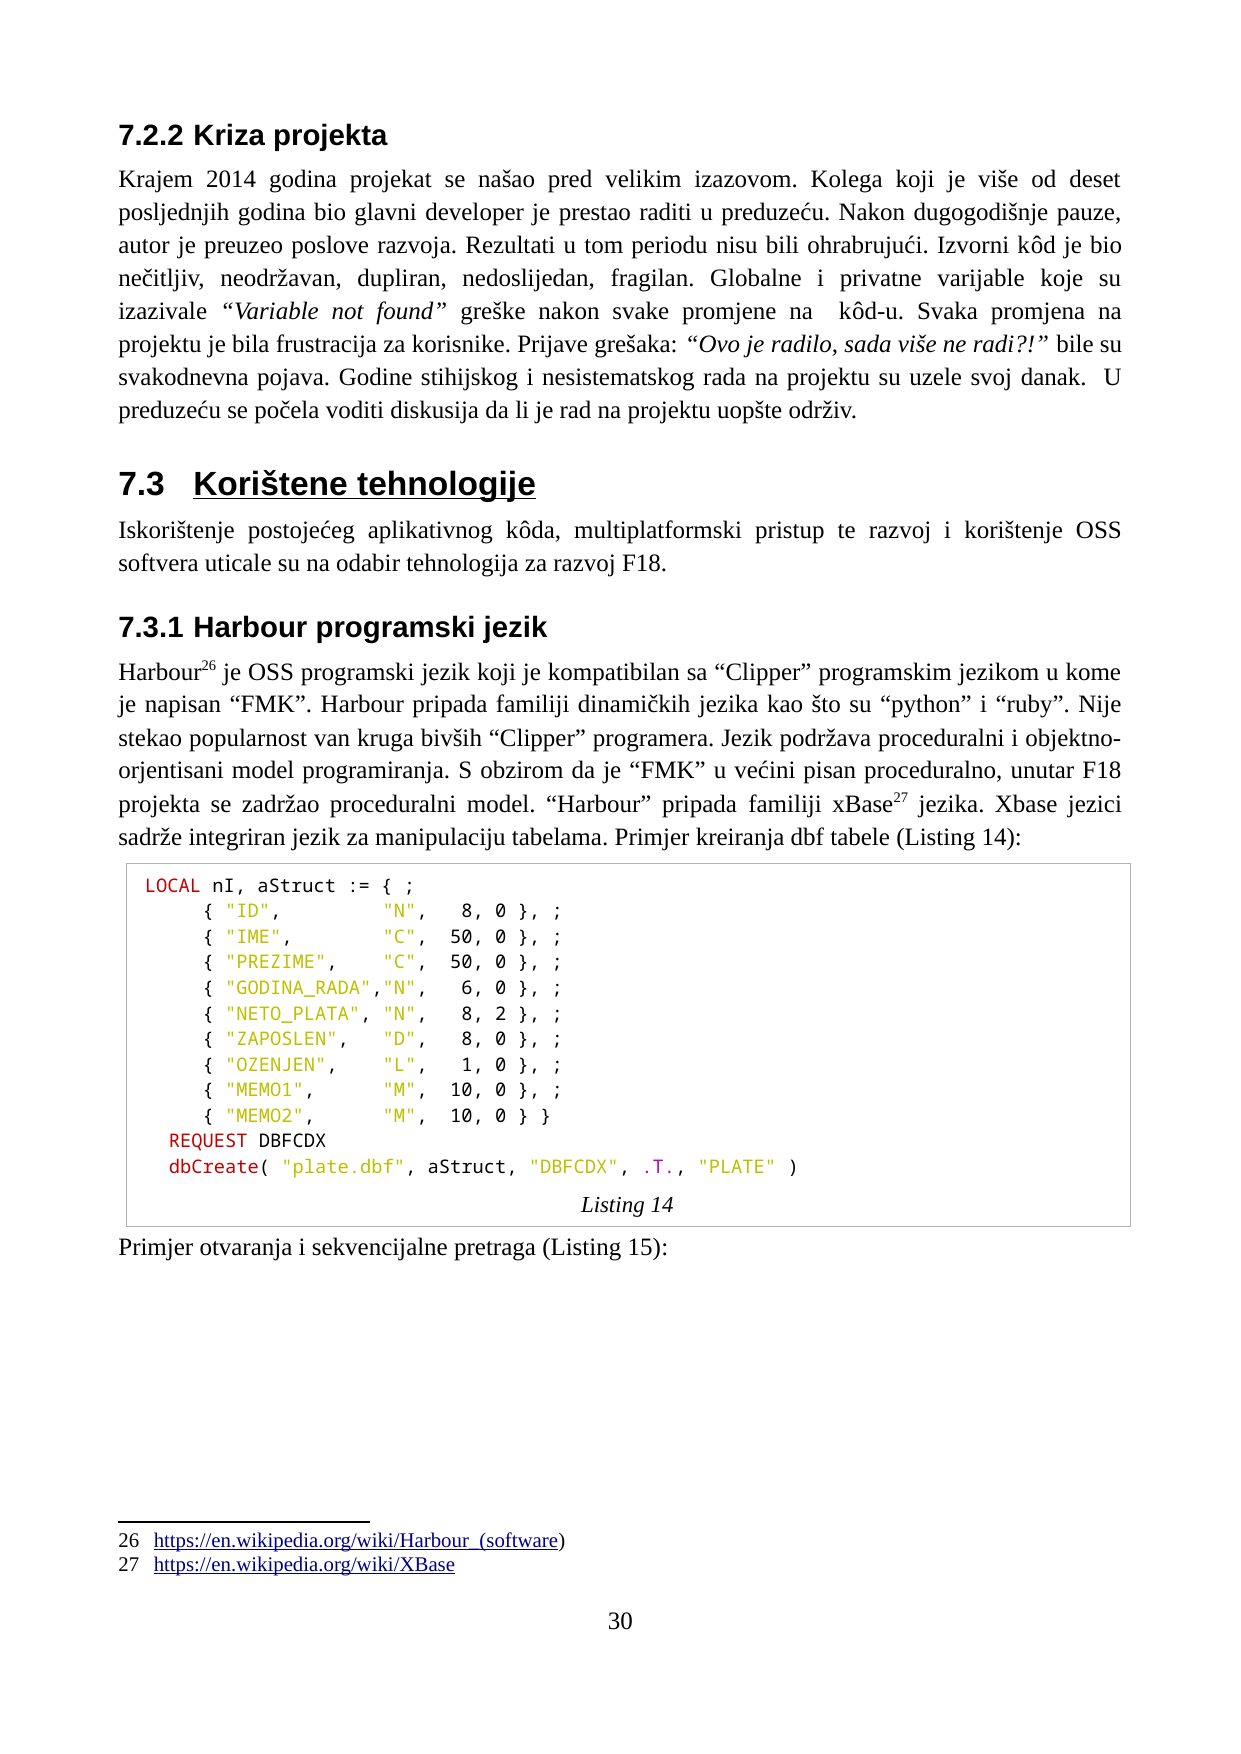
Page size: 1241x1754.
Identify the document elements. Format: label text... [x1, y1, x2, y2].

subtitle Korištene tehnologije [118, 464, 1122, 503]
subtitle Kriza projekta [118, 118, 1122, 152]
text LOCAL nI, aStruct := { ; [135, 872, 1122, 898]
text REQUEST DBFCDX [135, 1127, 1122, 1153]
text Primjer otvaranja i sekvencijalne pretraga (Listing 15): [118, 869, 1122, 1261]
text Harbour je OSS programski jezik koji je kompatibilan sa “Clipper” programskim jezikom u kome je napisan “FMK”. Harbour pripada familiji dinamičkih jezika kao što su “python” i “ruby”. Nije stekao popularnost van kruga bivših “Clipper” programera. Jezik podržava proceduralni i objektno-orjentisani model programiranja. S obzirom da je “FMK” u većini pisan proceduralno, unutar F18 projekta se zadržao proceduralni model. “Harbour” pripada familiji xBase jezika. Xbase jezici sadrže integriran jezik za manipulaciju tabelama. Primjer kreiranja dbf tabele (Listing 14): [118, 657, 1122, 850]
text { "ZAPOSLEN", "D", 8, 0 }, ; [135, 1025, 1122, 1051]
text { "OZENJEN", "L", 1, 0 }, ; [135, 1051, 1122, 1076]
text { "ID", "N", 8, 0 }, ; [135, 898, 1122, 923]
text { "PREZIME", "C", 50, 0 }, ; [135, 949, 1122, 974]
text dbCreate( "plate.dbf", aStruct, "DBFCDX", .T., "PLATE" ) [135, 1153, 1122, 1178]
text { "IME", "C", 50, 0 }, ; [135, 923, 1122, 949]
text Iskorištenje postojećeg aplikativnog kôda, multiplatformski pristup te razvoj i korištenje OSS softvera uticale su na odabir tehnologija za razvoj F18. [118, 515, 1122, 577]
text https://en.wikipedia.org/wiki/Harbour_(software) [118, 1528, 1122, 1552]
text Krajem 2014 godina projekat se našao pred velikim izazovom. Kolega koji je više od deset posljednjih godina bio glavni developer je prestao raditi u preduzeću. Nakon dugogodišnje pauze, autor je preuzeo poslove razvoja. Rezultati u tom periodu nisu bili ohrabrujući. Izvorni kôd je bio nečitljiv, neodržavan, dupliran, nedoslijedan, fragilan. Globalne i privatne varijable koje su izazivale “Variable not found” greške nakon svake promjene na kôd-u. Svaka promjena na projektu je bila frustracija za korisnike. Prijave grešaka: “Ovo je radilo, sada više ne radi?!” bile su svakodnevna pojava. Godine stihijskog i nesistematskog rada na projektu su uzele svoj danak. U preduzeću se počela voditi diskusija da li je rad na projektu uopšte održiv. [118, 164, 1122, 424]
text { "MEMO2", "M", 10, 0 } } [135, 1102, 1122, 1127]
text https://en.wikipedia.org/wiki/XBase [118, 1552, 1122, 1576]
text { "NETO_PLATA", "N", 8, 2 }, ; [135, 1000, 1122, 1025]
list Listing 14 [135, 1191, 1122, 1217]
subtitle Harbour programski jezik [118, 610, 1122, 644]
text { "MEMO1", "M", 10, 0 }, ; [135, 1076, 1122, 1102]
text Primjer otvaranja i sekvencijalne pretraga (Listing 15): [127, 864, 1130, 1226]
text { "GODINA_RADA","N", 6, 0 }, ; [135, 974, 1122, 1000]
